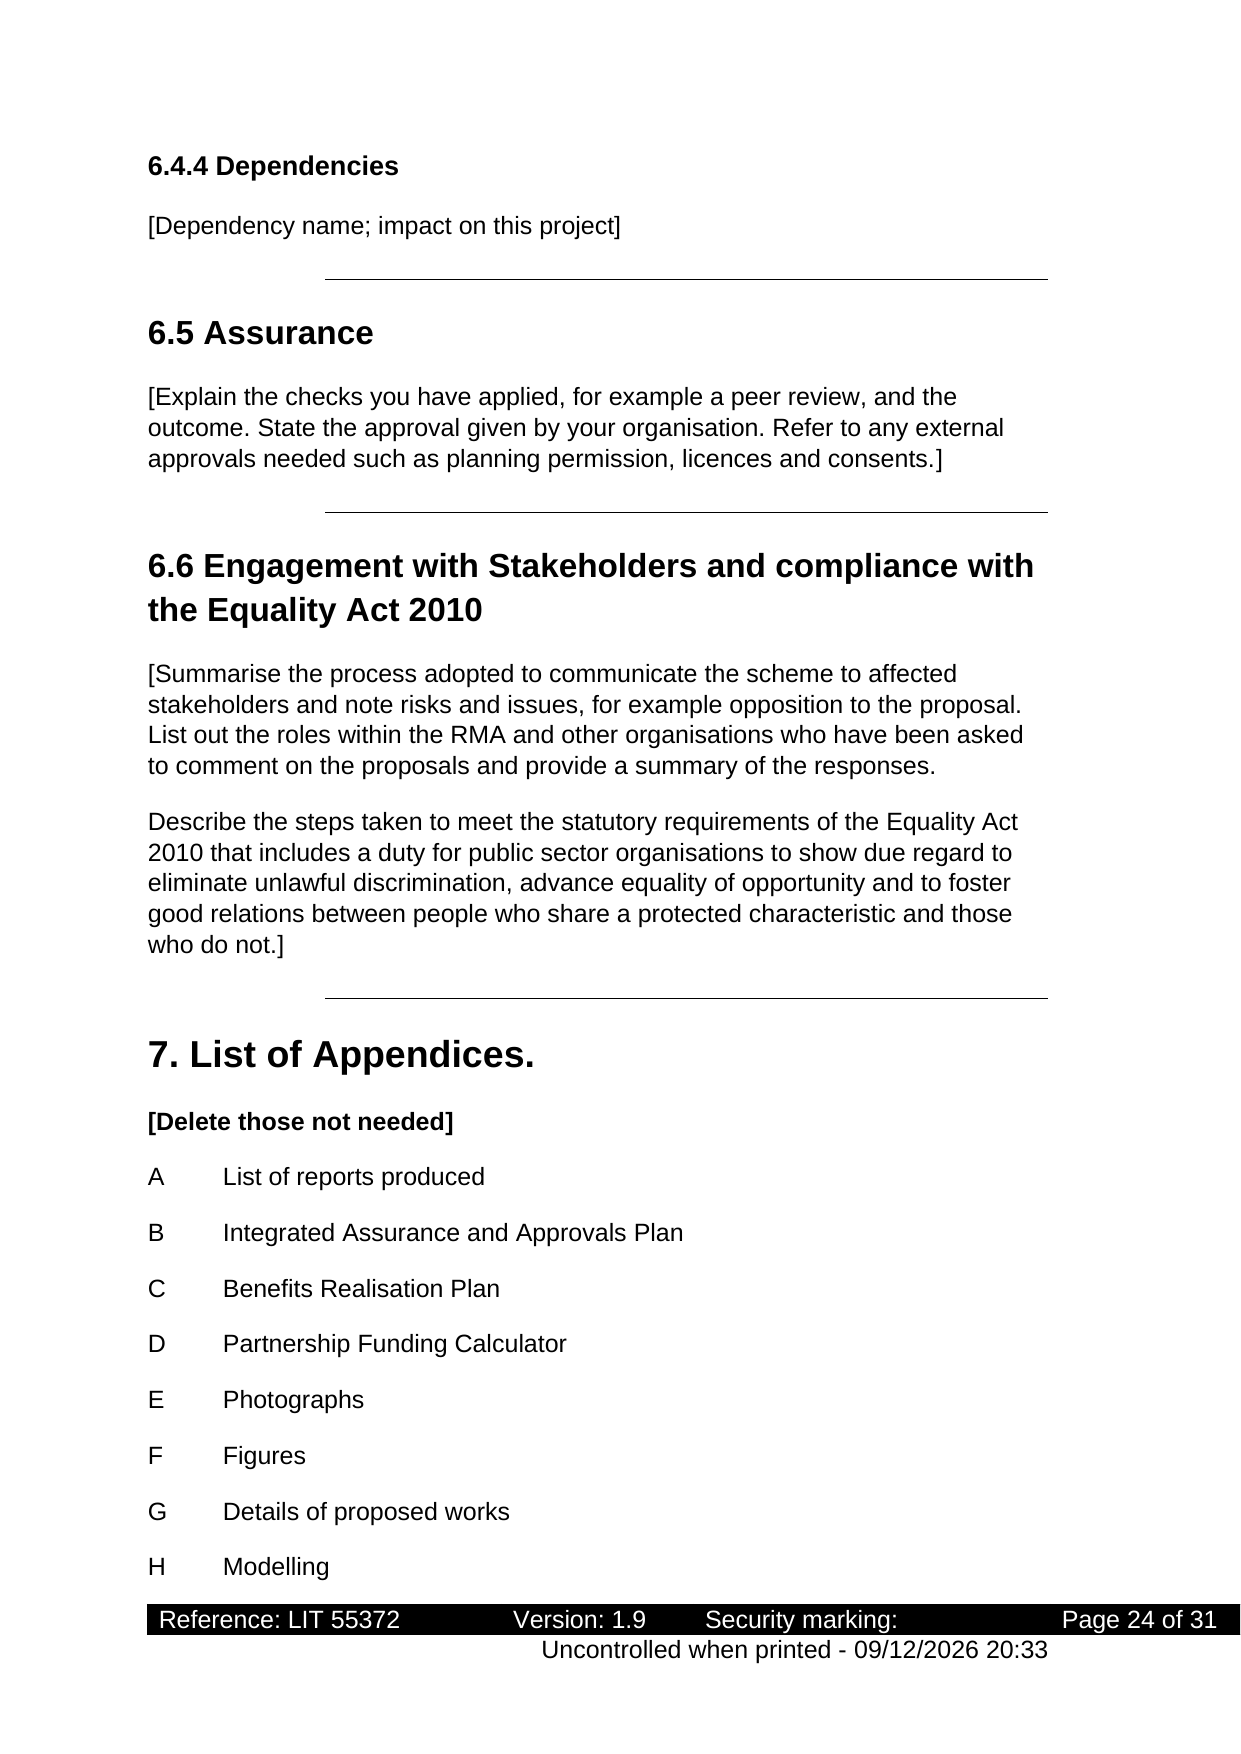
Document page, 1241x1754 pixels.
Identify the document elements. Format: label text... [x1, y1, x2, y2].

subtitle 6.4.4 Dependencies [148, 150, 1048, 181]
text [Dependency name; impact on this project] [148, 211, 1048, 240]
text E Photographs [148, 1385, 1048, 1414]
text H Modelling [148, 1552, 1048, 1581]
text D Partnership Funding Calculator [148, 1329, 1048, 1358]
text F Figures [148, 1441, 1048, 1470]
text [Explain the checks you have applied, for example a peer review, and the outcome. State the approval given by your organisation. Refer to any external approvals needed such as planning permission, licences and consents.] [148, 382, 1048, 472]
text A List of reports produced [148, 1162, 1048, 1191]
text Describe the steps taken to meet the statutory requirements of the Equality Act 2010 that includes a duty for public sector organisations to show due regard to eliminate unlawful discrimination, advance equality of opportunity and to foster good relations between people who share a protected characteristic and those who do not.] [148, 807, 1048, 959]
title 6.6 Engagement with Stakeholders and compliance with the Equality Act 2010 [148, 546, 1048, 628]
text [Delete those not needed] [148, 1107, 1048, 1135]
title 7. List of Appendices. [148, 1032, 1048, 1075]
title 6.5 Assurance [148, 313, 1048, 351]
text B Integrated Assurance and Approvals Plan [148, 1218, 1048, 1247]
text [Summarise the process adopted to communicate the scheme to affected stakeholders and note risks and issues, for example opposition to the proposal. List out the roles within the RMA and other organisations who have been asked to comment on the proposals and provide a summary of the responses. [148, 659, 1048, 780]
text G Details of proposed works [148, 1497, 1048, 1525]
text C Benefits Realisation Plan [148, 1274, 1048, 1302]
